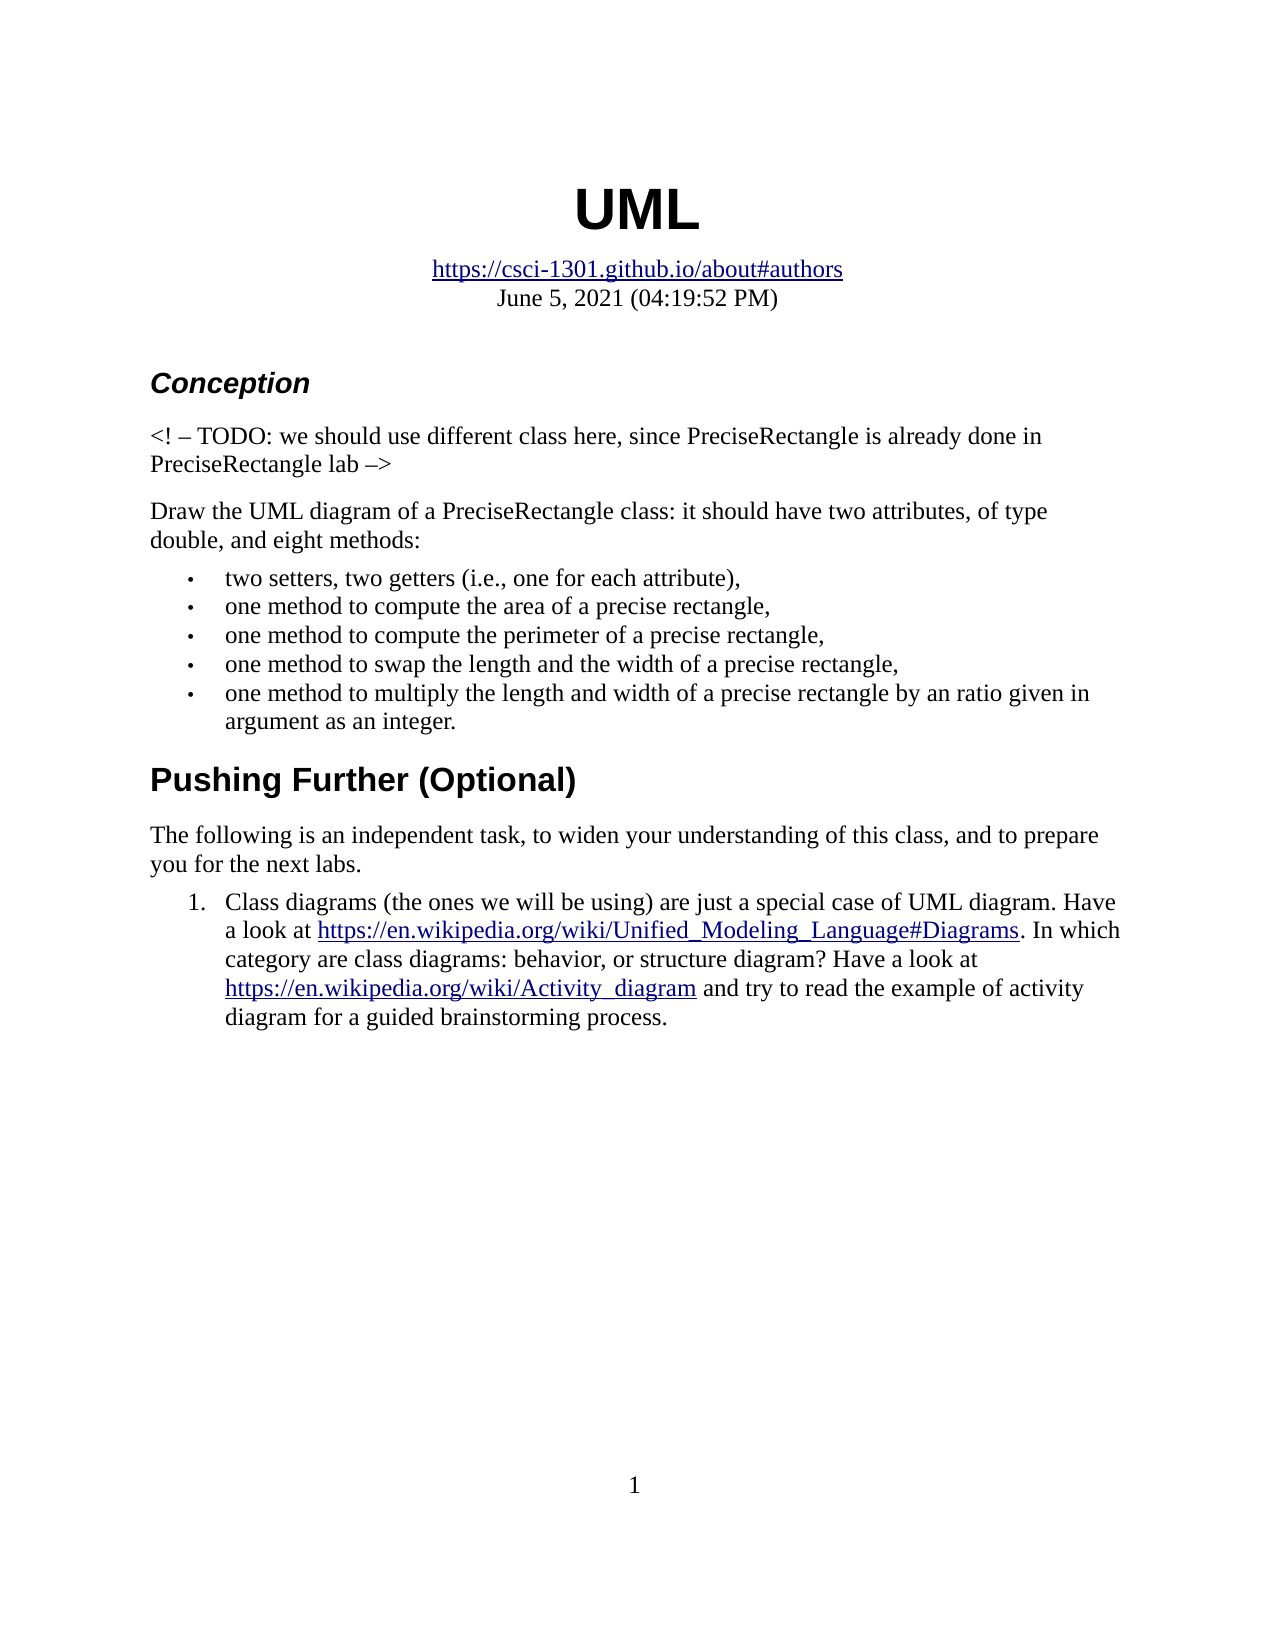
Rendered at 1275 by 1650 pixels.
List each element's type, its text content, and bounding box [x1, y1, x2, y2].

list one method to multiply the length and width of a precise rectangle by an ratio given in argument as an integer. [187, 678, 1125, 735]
title UML [150, 175, 1125, 242]
text https://csci-1301.github.io/about#authors [150, 254, 1125, 283]
text Draw the UML diagram of a PreciseRectangle class: it should have two attributes, of type double, and eight methods: [150, 496, 1125, 554]
subtitle Pushing Further (Optional) [150, 760, 1125, 799]
subtitle Conception [150, 366, 1125, 399]
text The following is an independent task, to widen your understanding of this class, and to prepare you for the next labs. [150, 820, 1125, 878]
list one method to swap the length and the width of a precise rectangle, [187, 649, 1125, 678]
list one method to compute the area of a precise rectangle, [187, 591, 1125, 620]
list one method to compute the perimeter of a precise rectangle, [187, 620, 1125, 649]
list two setters, two getters (i.e., one for each attribute), [187, 563, 1125, 591]
text June 5, 2021 (04:19:52 PM) [150, 283, 1125, 312]
text <! – TODO: we should use different class here, since PreciseRectangle is already done in PreciseRectangle lab –> [150, 421, 1125, 478]
list Class diagrams (the ones we will be using) are just a special case of UML diagram. Have a look at https://en.wikipedia.org/wiki/Unified_Modeling_Language#Diagrams. In which category are class diagrams: behavior, or structure diagram? Have a look at https://en.wikipedia.org/wiki/Activity_diagram and try to read the example of activity diagram for a guided brainstorming process. [187, 887, 1125, 1031]
